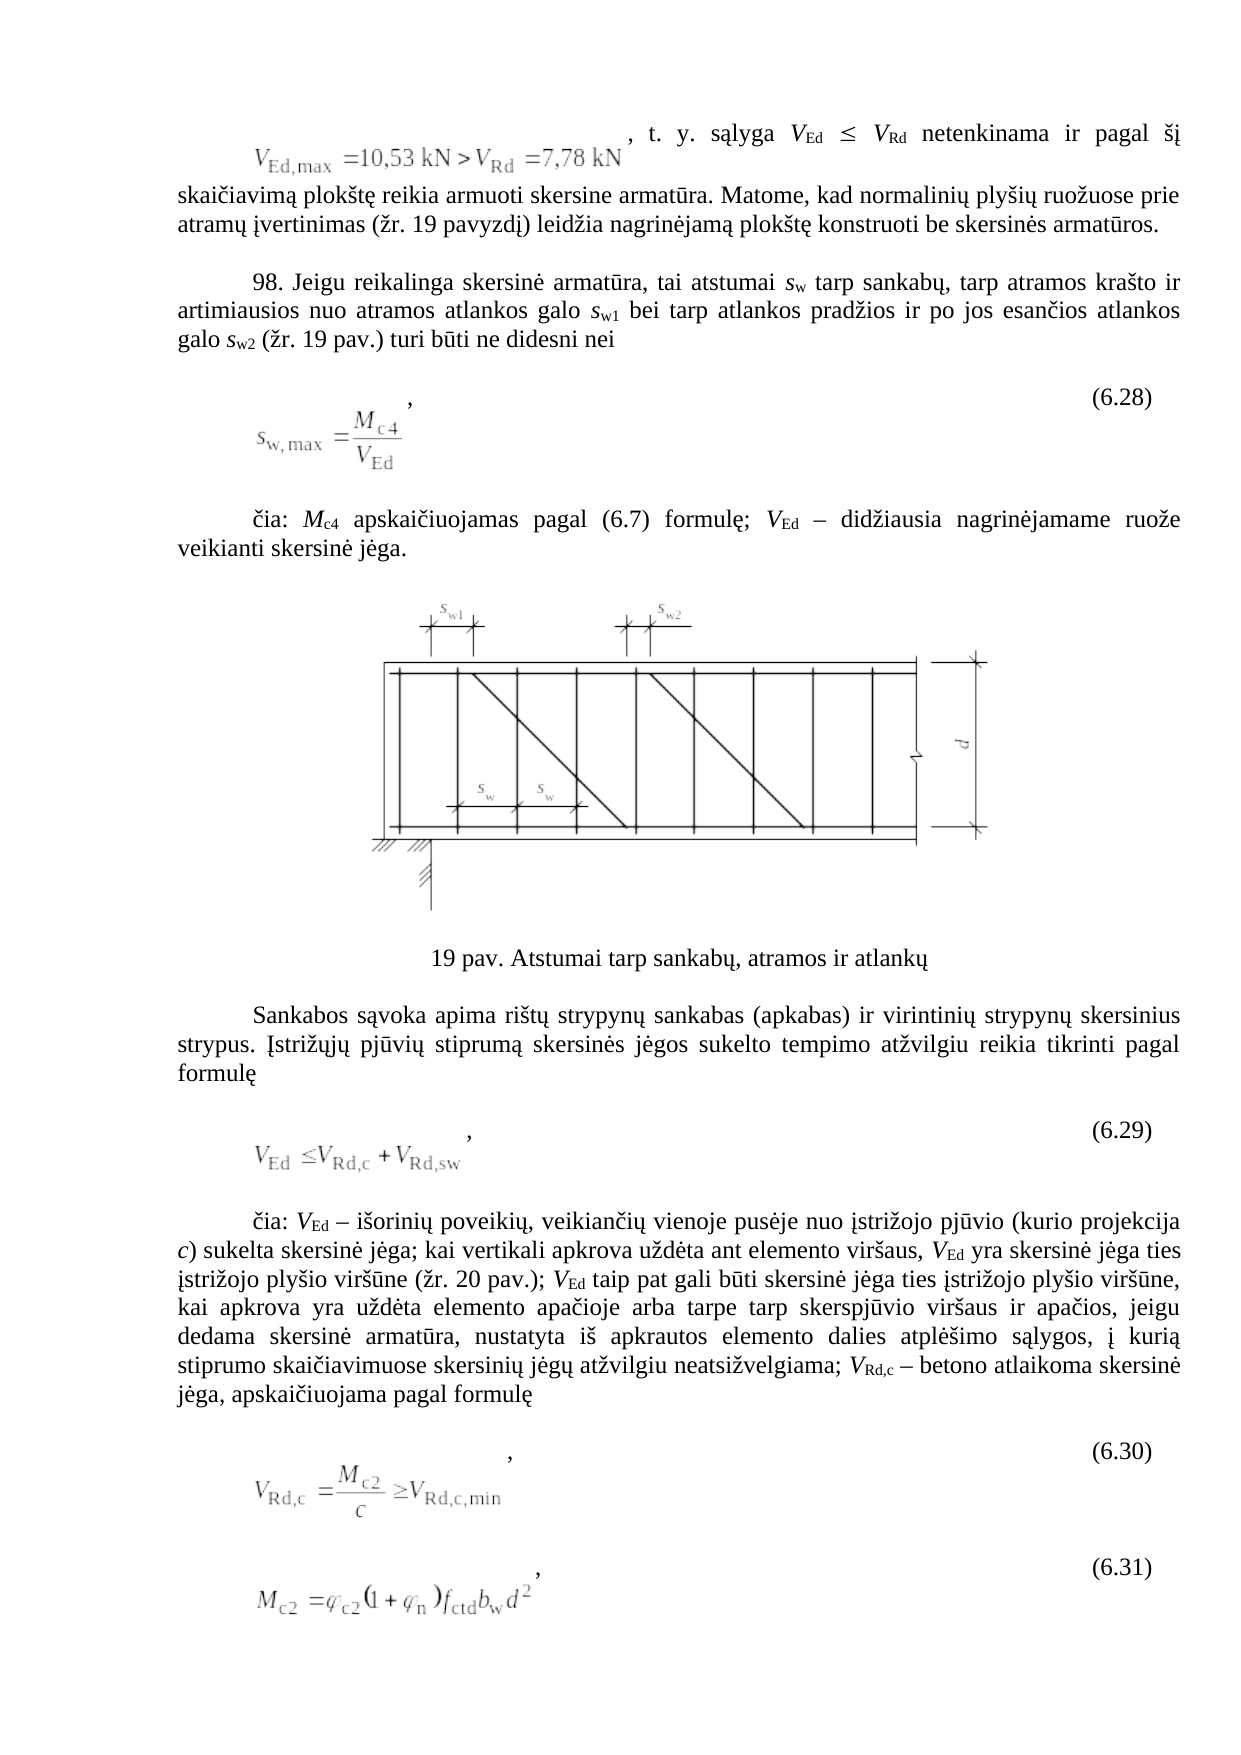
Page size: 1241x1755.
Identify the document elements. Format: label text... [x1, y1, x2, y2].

text 98. Jeigu reikalinga skersinė armatūra, tai atstumai sw tarp sankabų, tarp atramos krašto ir artimiausios nuo atramos atlankos galo sw1 bei tarp atlankos pradžios ir po jos esančios atlankos galo sw2 (žr. 19 pav.) turi būti ne didesni nei [177, 267, 1181, 353]
text čia: Mc4 apskaičiuojamas pagal (6.7) formulę; VEd – didžiausia nagrinėjamame ruože veikianti skersinė jėga. [177, 504, 1181, 562]
text , (6.28) [177, 382, 1181, 475]
text , t. y. sąlyga VEd £ VRd netenkinama ir pagal šį skaičiavimą plokštę reikia armuoti skersine armatūra. Matome, kad normalinių plyšių ruožuose prie atramų įvertinimas (žr. 19 pavyzdį) leidžia nagrinėjamą plokštę konstruoti be skersinės armatūros. [177, 118, 1181, 238]
text čia: VEd – išorinių poveikių, veikiančių vienoje pusėje nuo įstrižojo pjūvio (kurio projekcija c) sukelta skersinė jėga; kai vertikali apkrova uždėta ant elemento viršaus, VEd yra skersinė jėga ties įstrižojo plyšio viršūne (žr. 20 pav.); VEd taip pat gali būti skersinė jėga ties įstrižojo plyšio viršūne, kai apkrova yra uždėta elemento apačioje arba tarpe tarp skerspjūvio viršaus ir apačios, jeigu dedama skersinė armatūra, nustatyta iš apkrautos elemento dalies atplėšimo sąlygos, į kurią stiprumo skaičiavimuose skersinių jėgų atžvilgiu neatsižvelgiama; VRd,c – betono atlaikoma skersinė jėga, apskaičiuojama pagal formulę [177, 1206, 1181, 1407]
text , (6.30) [177, 1436, 1181, 1524]
text Sankabos sąvoka apima rištų strypynų sankabas (apkabas) ir virintinių strypynų skersinius strypus. Įstrižųjų pjūvių stiprumą skersinės jėgos sukelto tempimo atžvilgiu reikia tikrinti pagal formulę [177, 1000, 1181, 1086]
text , (6.29) [177, 1115, 1181, 1177]
text , (6.31) [177, 1552, 1181, 1621]
text 19 pav. Atstumai tarp sankabų, atramos ir atlankų [177, 943, 1181, 971]
